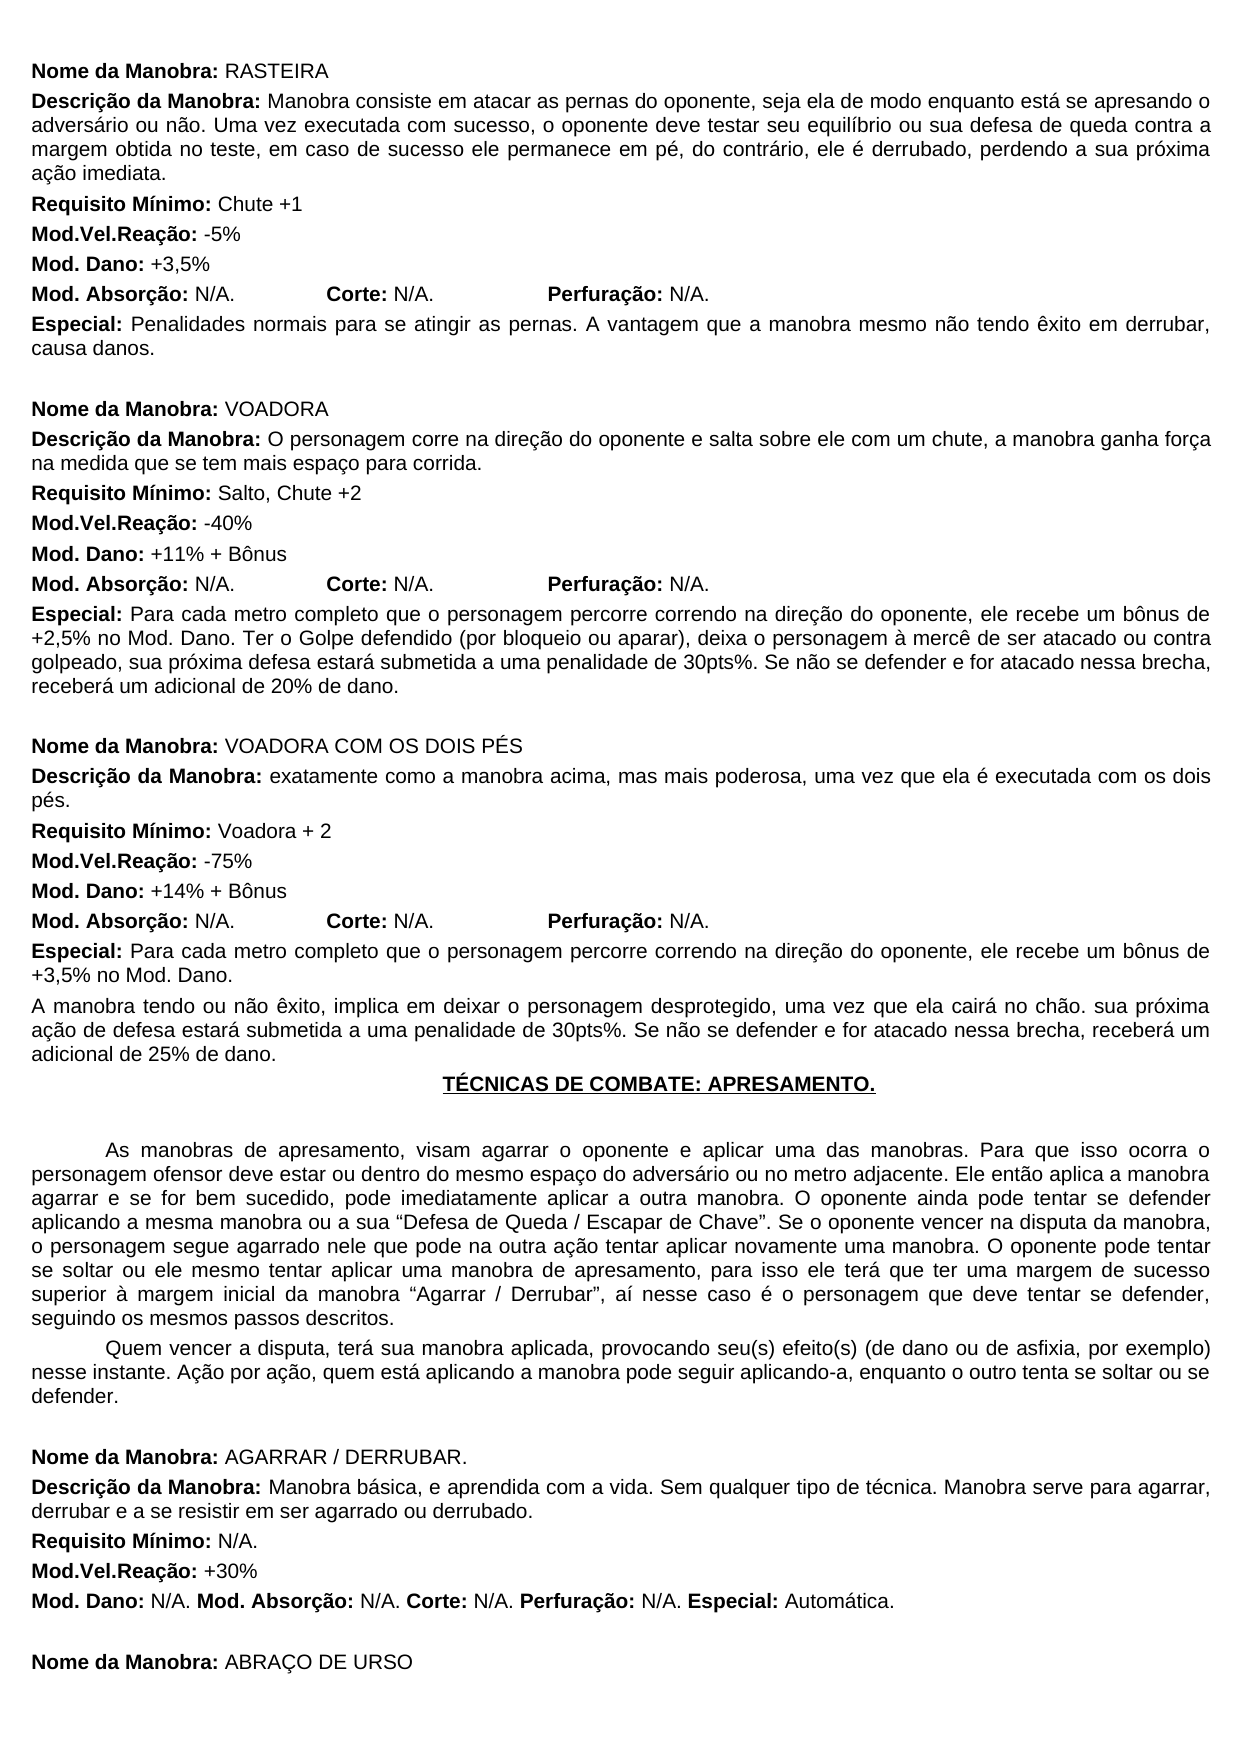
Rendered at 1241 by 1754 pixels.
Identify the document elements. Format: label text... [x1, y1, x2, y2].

text Requisito Mínimo: Chute +1 [31, 191, 1212, 215]
text Requisito Mínimo: Voadora + 2 [31, 818, 1212, 842]
text Descrição da Manobra: exatamente como a manobra acima, mas mais poderosa, uma vez que ela é executada com os dois pés. [31, 764, 1212, 812]
text Mod. Dano: +3,5% [31, 252, 1212, 276]
text Nome da Manobra: AGARRAR / DERRUBAR. [31, 1444, 1212, 1468]
text Descrição da Manobra: Manobra consiste em atacar as pernas do oponente, seja ela de modo enquanto está se apresando o adversário ou não. Uma vez executada com sucesso, o oponente deve testar seu equilíbrio ou sua defesa de queda contra a margem obtida no teste, em caso de sucesso ele permanece em pé, do contrário, ele é derrubado, perdendo a sua próxima ação imediata. [31, 89, 1212, 185]
text Especial: Para cada metro completo que o personagem percorre correndo na direção do oponente, ele recebe um bônus de +2,5% no Mod. Dano. Ter o Golpe defendido (por bloqueio ou aparar), deixa o personagem à mercê de ser atacado ou contra golpeado, sua próxima defesa estará submetida a uma penalidade de 30pts%. Se não se defender e for atacado nessa brecha, receberá um adicional de 20% de dano. [31, 602, 1212, 698]
text Mod. Dano: N/A. Mod. Absorção: N/A. Corte: N/A. Perfuração: N/A. Especial: Automática. [31, 1589, 1212, 1613]
text Descrição da Manobra: Manobra básica, e aprendida com a vida. Sem qualquer tipo de técnica. Manobra serve para agarrar, derrubar e a se resistir em ser agarrado ou derrubado. [31, 1475, 1212, 1523]
text Especial: Para cada metro completo que o personagem percorre correndo na direção do oponente, ele recebe um bônus de +3,5% no Mod. Dano. [31, 939, 1212, 987]
text Mod. Dano: +14% + Bônus [31, 879, 1212, 903]
text As manobras de apresamento, visam agarrar o oponente e aplicar uma das manobras. Para que isso ocorra o personagem ofensor deve estar ou dentro do mesmo espaço do adversário ou no metro adjacente. Ele então aplica a manobra agarrar e se for bem sucedido, pode imediatamente aplicar a outra manobra. O oponente ainda pode tentar se defender aplicando a mesma manobra ou a sua “Defesa de Queda / Escapar de Chave”. Se o oponente vencer na disputa da manobra, o personagem segue agarrado nele que pode na outra ação tentar aplicar novamente uma manobra. O oponente pode tentar se soltar ou ele mesmo tentar aplicar uma manobra de apresamento, para isso ele terá que ter uma margem de sucesso superior à margem inicial da manobra “Agarrar / Derrubar”, aí nesse caso é o personagem que deve tentar se defender, seguindo os mesmos passos descritos. [31, 1138, 1212, 1330]
text Mod.Vel.Reação: -5% [31, 222, 1212, 246]
text Nome da Manobra: VOADORA [31, 397, 1212, 421]
text Mod. Absorção: N/A. Corte: N/A. Perfuração: N/A. [31, 909, 1212, 933]
text Requisito Mínimo: Salto, Chute +2 [31, 481, 1212, 505]
text Nome da Manobra: VOADORA COM OS DOIS PÉS [31, 734, 1212, 758]
text Mod. Absorção: N/A. Corte: N/A. Perfuração: N/A. [31, 572, 1212, 596]
text A manobra tendo ou não êxito, implica em deixar o personagem desprotegido, uma vez que ela cairá no chão. sua próxima ação de defesa estará submetida a uma penalidade de 30pts%. Se não se defender e for atacado nessa brecha, receberá um adicional de 25% de dano. [31, 993, 1212, 1065]
text Nome da Manobra: RASTEIRA [31, 59, 1212, 83]
text Mod. Dano: +11% + Bônus [31, 541, 1212, 565]
text Mod.Vel.Reação: +30% [31, 1559, 1212, 1583]
text Mod. Absorção: N/A. Corte: N/A. Perfuração: N/A. [31, 282, 1212, 306]
text Mod.Vel.Reação: -40% [31, 511, 1212, 535]
text Nome da Manobra: ABRAÇO DE URSO [31, 1650, 1212, 1674]
text Descrição da Manobra: O personagem corre na direção do oponente e salta sobre ele com um chute, a manobra ganha força na medida que se tem mais espaço para corrida. [31, 427, 1212, 475]
text Especial: Penalidades normais para se atingir as pernas. A vantagem que a manobra mesmo não tendo êxito em derrubar, causa danos. [31, 312, 1212, 360]
text Requisito Mínimo: N/A. [31, 1529, 1212, 1553]
text Quem vencer a disputa, terá sua manobra aplicada, provocando seu(s) efeito(s) (de dano ou de asfixia, por exemplo) nesse instante. Ação por ação, quem está aplicando a manobra pode seguir aplicando-a, enquanto o outro tenta se soltar ou se defender. [31, 1336, 1212, 1408]
text Mod.Vel.Reação: -75% [31, 849, 1212, 873]
text TÉCNICAS DE COMBATE: APRESAMENTO. [31, 1072, 1212, 1096]
